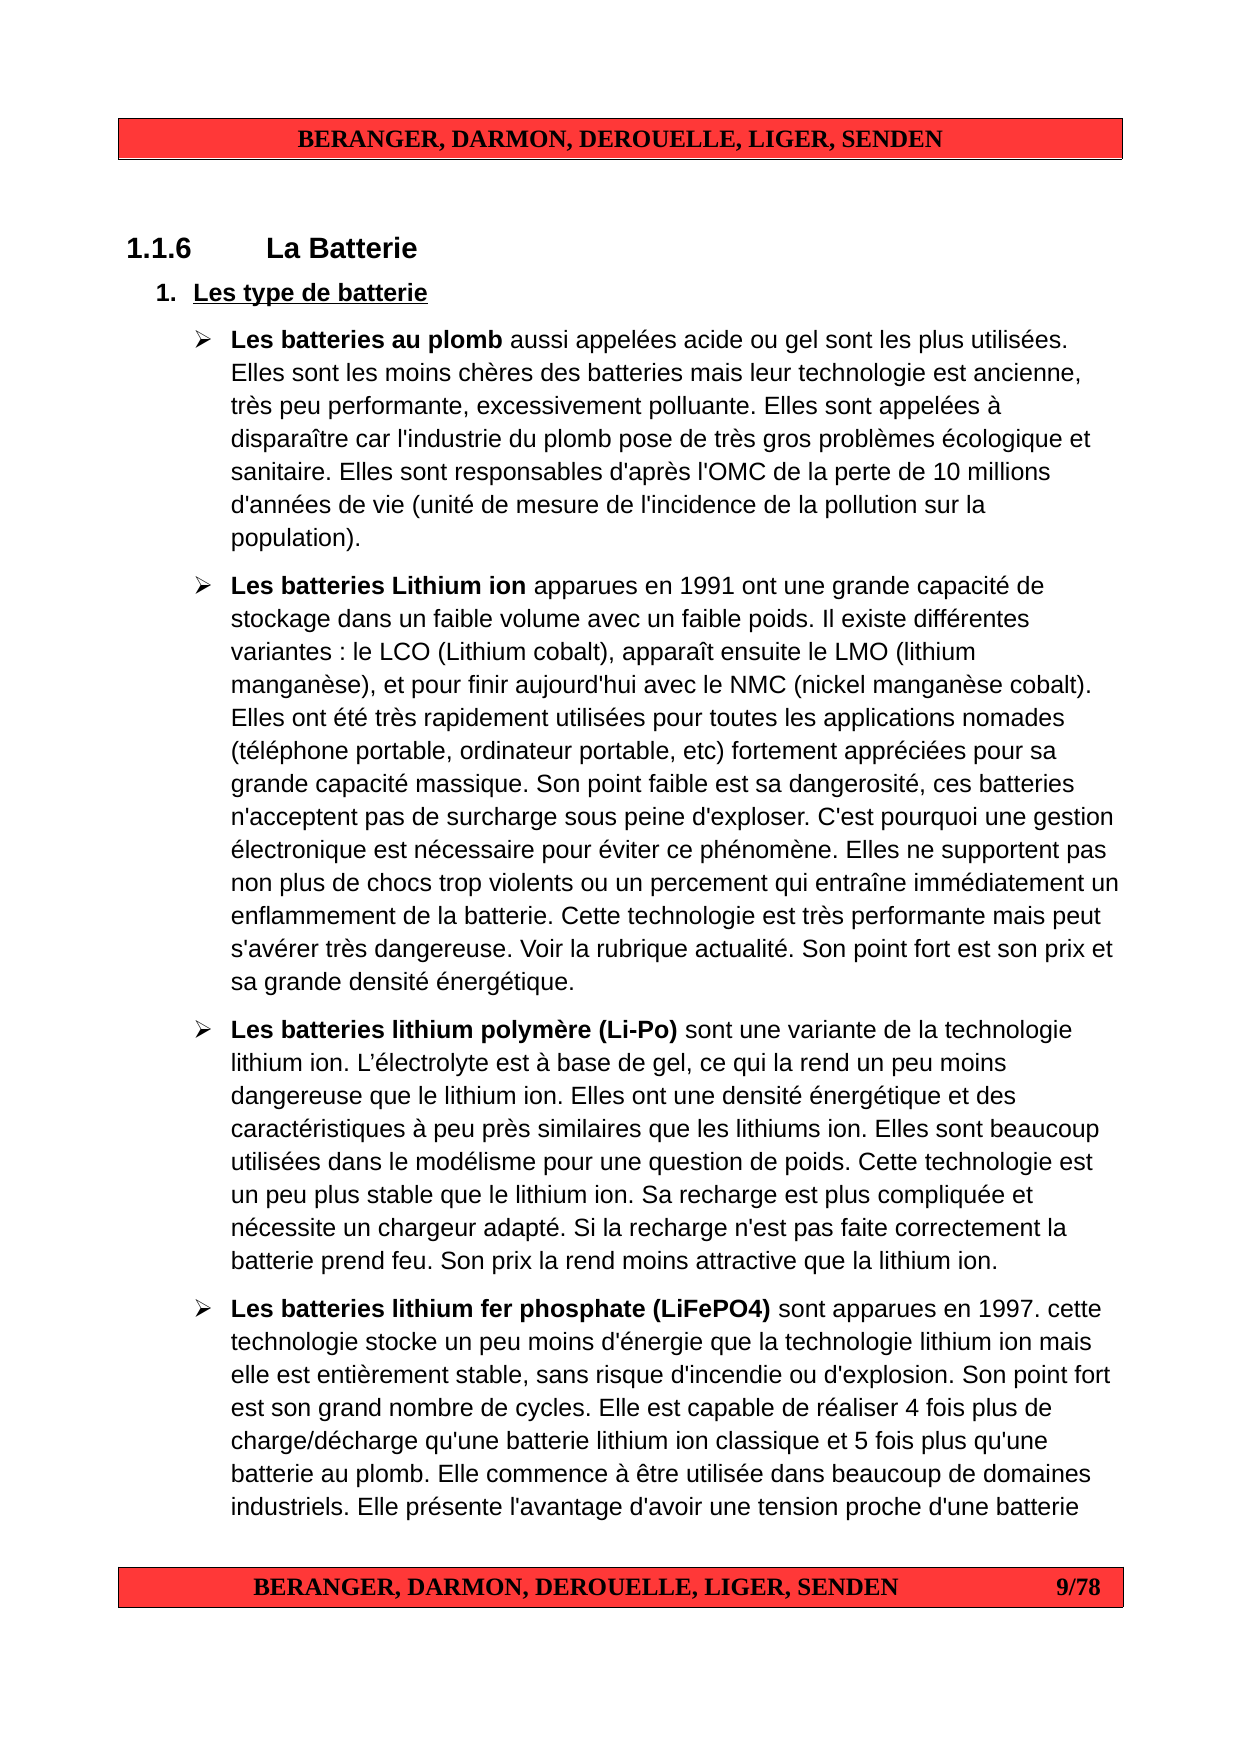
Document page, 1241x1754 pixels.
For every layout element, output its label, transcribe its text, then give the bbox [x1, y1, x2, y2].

list Les batteries au plomb aussi appelées acide ou gel sont les plus utilisées. Elles sont les moins chères des batteries mais leur technologie est ancienne, très peu performante, excessivement polluante. Elles sont appelées à disparaître car l'industrie du plomb pose de très gros problèmes écologique et sanitaire. Elles sont responsables d'après l'OMC de la perte de 10 millions d'années de vie (unité de mesure de l'incidence de la pollution sur la population). [193, 325, 1122, 552]
list Les batteries lithium polymère (Li-Po) sont une variante de la technologie lithium ion. L’électrolyte est à base de gel, ce qui la rend un peu moins dangereuse que le lithium ion. Elles ont une densité énergétique et des caractéristiques à peu près similaires que les lithiums ion. Elles sont beaucoup utilisées dans le modélisme pour une question de poids. Cette technologie est un peu plus stable que le lithium ion. Sa recharge est plus compliquée et nécessite un chargeur adapté. Si la recharge n'est pas faite correctement la batterie prend feu. Son prix la rend moins attractive que la lithium ion. [193, 1015, 1122, 1275]
subtitle La Batterie [118, 231, 1122, 265]
list Les batteries Lithium ion apparues en 1991 ont une grande capacité de stockage dans un faible volume avec un faible poids. Il existe différentes variantes : le LCO (Lithium cobalt), apparaît ensuite le LMO (lithium manganèse), et pour finir aujourd'hui avec le NMC (nickel manganèse cobalt). Elles ont été très rapidement utilisées pour toutes les applications nomades (téléphone portable, ordinateur portable, etc) fortement appréciées pour sa grande capacité massique. Son point faible est sa dangerosité, ces batteries n'acceptent pas de surcharge sous peine d'exploser. C'est pourquoi une gestion électronique est nécessaire pour éviter ce phénomène. Elles ne supportent pas non plus de chocs trop violents ou un percement qui entraîne immédiatement un enflammement de la batterie. Cette technologie est très performante mais peut s'avérer très dangereuse. Voir la rubrique actualité. Son point fort est son prix et sa grande densité énergétique. [193, 571, 1122, 996]
list Les type de batterie [156, 278, 1122, 306]
list Les batteries lithium fer phosphate (LiFePO4) sont apparues en 1997. cette technologie stocke un peu moins d'énergie que la technologie lithium ion mais elle est entièrement stable, sans risque d'incendie ou d'explosion. Son point fort est son grand nombre de cycles. Elle est capable de réaliser 4 fois plus de charge/décharge qu'une batterie lithium ion classique et 5 fois plus qu'une batterie au plomb. Elle commence à être utilisée dans beaucoup de domaines industriels. Elle présente l'avantage d'avoir une tension proche d'une batterie [193, 1294, 1122, 1521]
